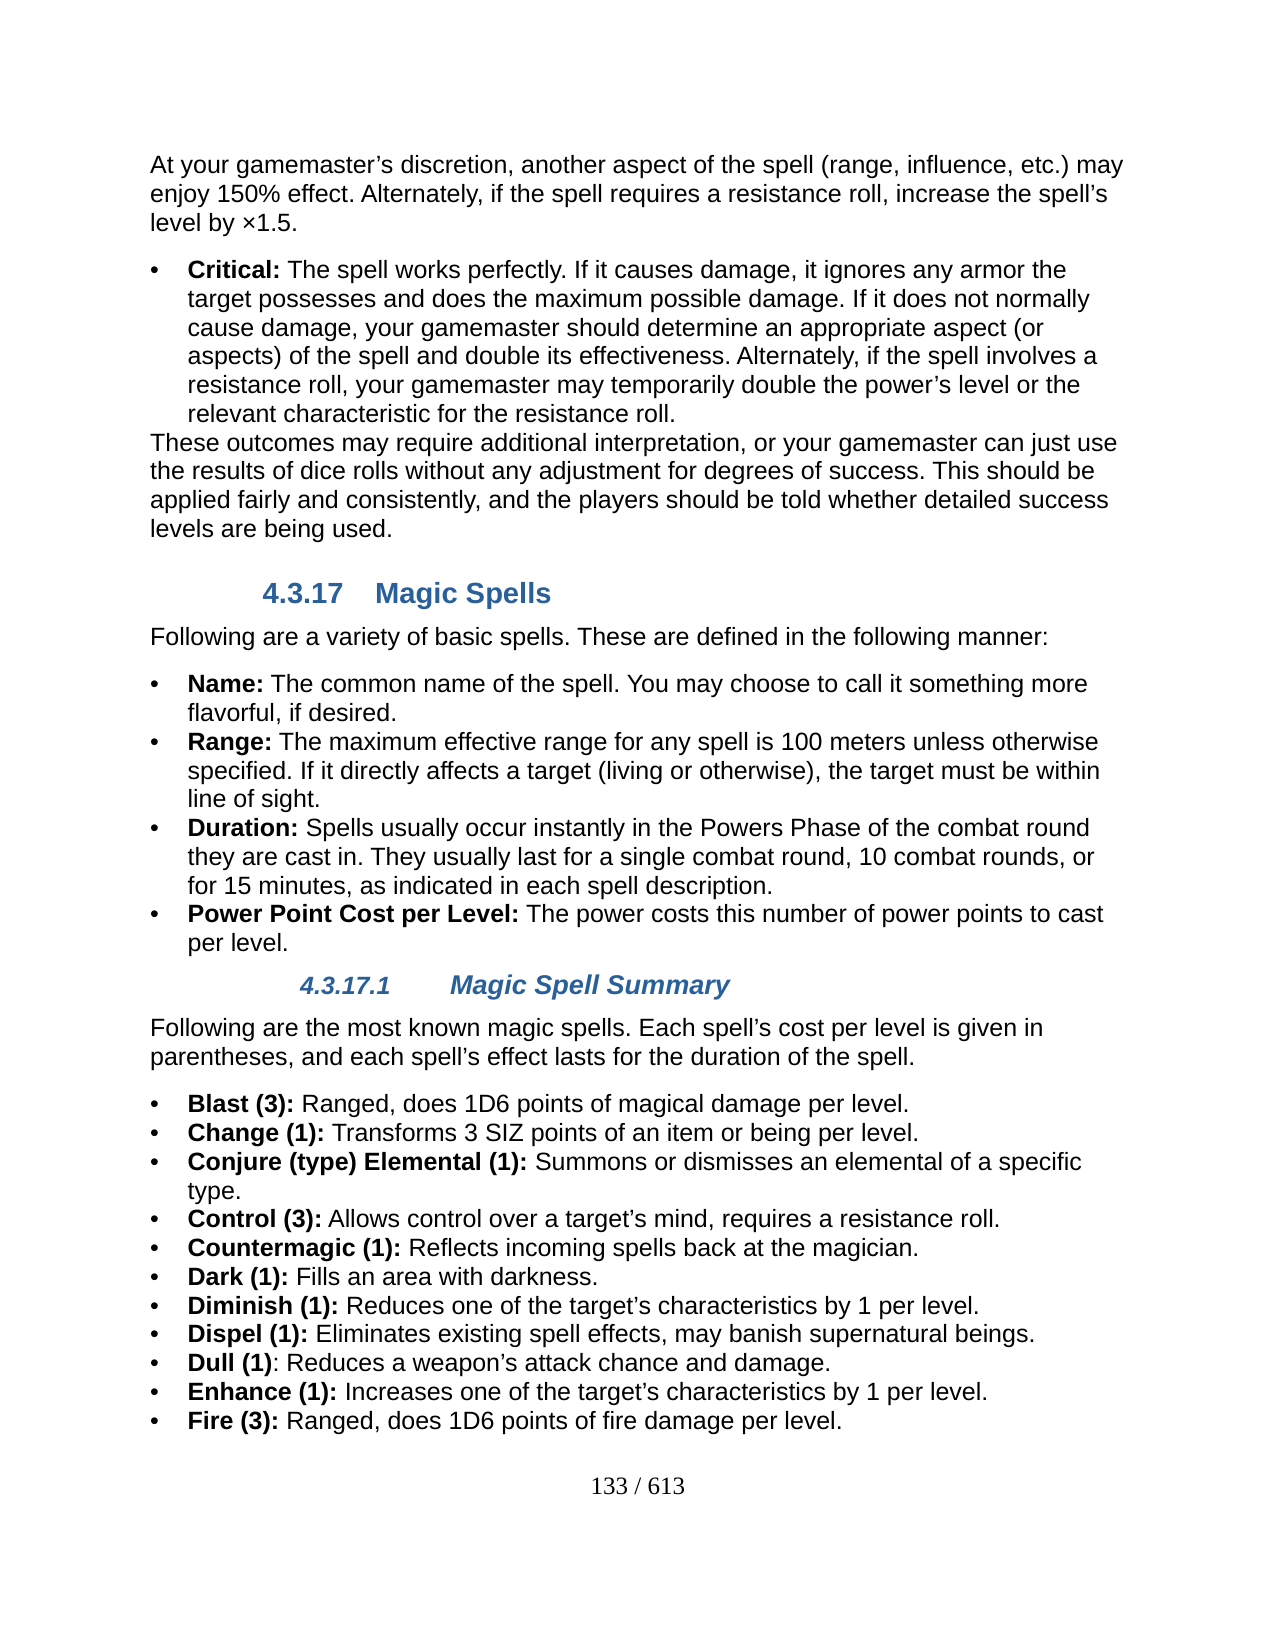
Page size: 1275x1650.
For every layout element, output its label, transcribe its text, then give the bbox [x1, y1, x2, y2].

text • Blast (3): Ranged, does 1D6 points of magical damage per level. [150, 1089, 1125, 1118]
text • Conjure (type) Elemental (1): Summons or dismisses an elemental of a specific type. [150, 1147, 1125, 1204]
subtitle Magic Spells [262, 576, 1125, 609]
text • Change (1): Transforms 3 SIZ points of an item or being per level. [150, 1118, 1125, 1147]
text • Name: The common name of the spell. You may choose to call it something more flavorful, if desired. [150, 669, 1125, 727]
text • Duration: Spells usually occur instantly in the Powers Phase of the combat round they are cast in. They usually last for a single combat round, 10 combat rounds, or for 15 minutes, as indicated in each spell description. [150, 813, 1125, 899]
text • Range: The maximum effective range for any spell is 100 meters unless otherwise specified. If it directly affects a target (living or otherwise), the target must be within line of sight. [150, 727, 1125, 813]
text • Power Point Cost per Level: The power costs this number of power points to cast per level. [150, 899, 1125, 957]
text • Dull (1): Reduces a weapon’s attack chance and damage. [150, 1348, 1125, 1377]
text • Diminish (1): Reduces one of the target’s characteristics by 1 per level. [150, 1291, 1125, 1319]
text • Enhance (1): Increases one of the target’s characteristics by 1 per level. [150, 1377, 1125, 1406]
text • Dispel (1): Eliminates existing spell effects, may banish supernatural beings. [150, 1319, 1125, 1348]
text • Critical: The spell works perfectly. If it causes damage, it ignores any armor the target possesses and does the maximum possible damage. If it does not normally cause damage, your gamemaster should determine an appropriate aspect (or aspects) of the spell and double its effectiveness. Alternately, if the spell involves a resistance roll, your gamemaster may temporarily double the power’s level or the relevant characteristic for the resistance roll. [150, 255, 1125, 427]
text These outcomes may require additional interpretation, or your gamemaster can just use the results of dice rolls without any adjustment for degrees of success. This should be applied fairly and consistently, and the players should be told whether detailed success levels are being used. [150, 427, 1125, 542]
text • Fire (3): Ranged, does 1D6 points of fire damage per level. [150, 1406, 1125, 1434]
text Following are a variety of basic spells. These are defined in the following manner: [150, 622, 1125, 651]
text • Dark (1): Fills an area with darkness. [150, 1262, 1125, 1291]
text • Countermagic (1): Reflects incoming spells back at the magician. [150, 1233, 1125, 1262]
text • Control (3): Allows control over a target’s mind, requires a resistance roll. [150, 1204, 1125, 1233]
text At your gamemaster’s discretion, another aspect of the spell (range, influence, etc.) may enjoy 150% effect. Alternately, if the spell requires a resistance roll, increase the spell’s level by ×1.5. [150, 150, 1125, 236]
text Following are the most known magic spells. Each spell’s cost per level is given in parentheses, and each spell’s effect lasts for the duration of the spell. [150, 1013, 1125, 1071]
subtitle Magic Spell Summary [300, 969, 1125, 1001]
